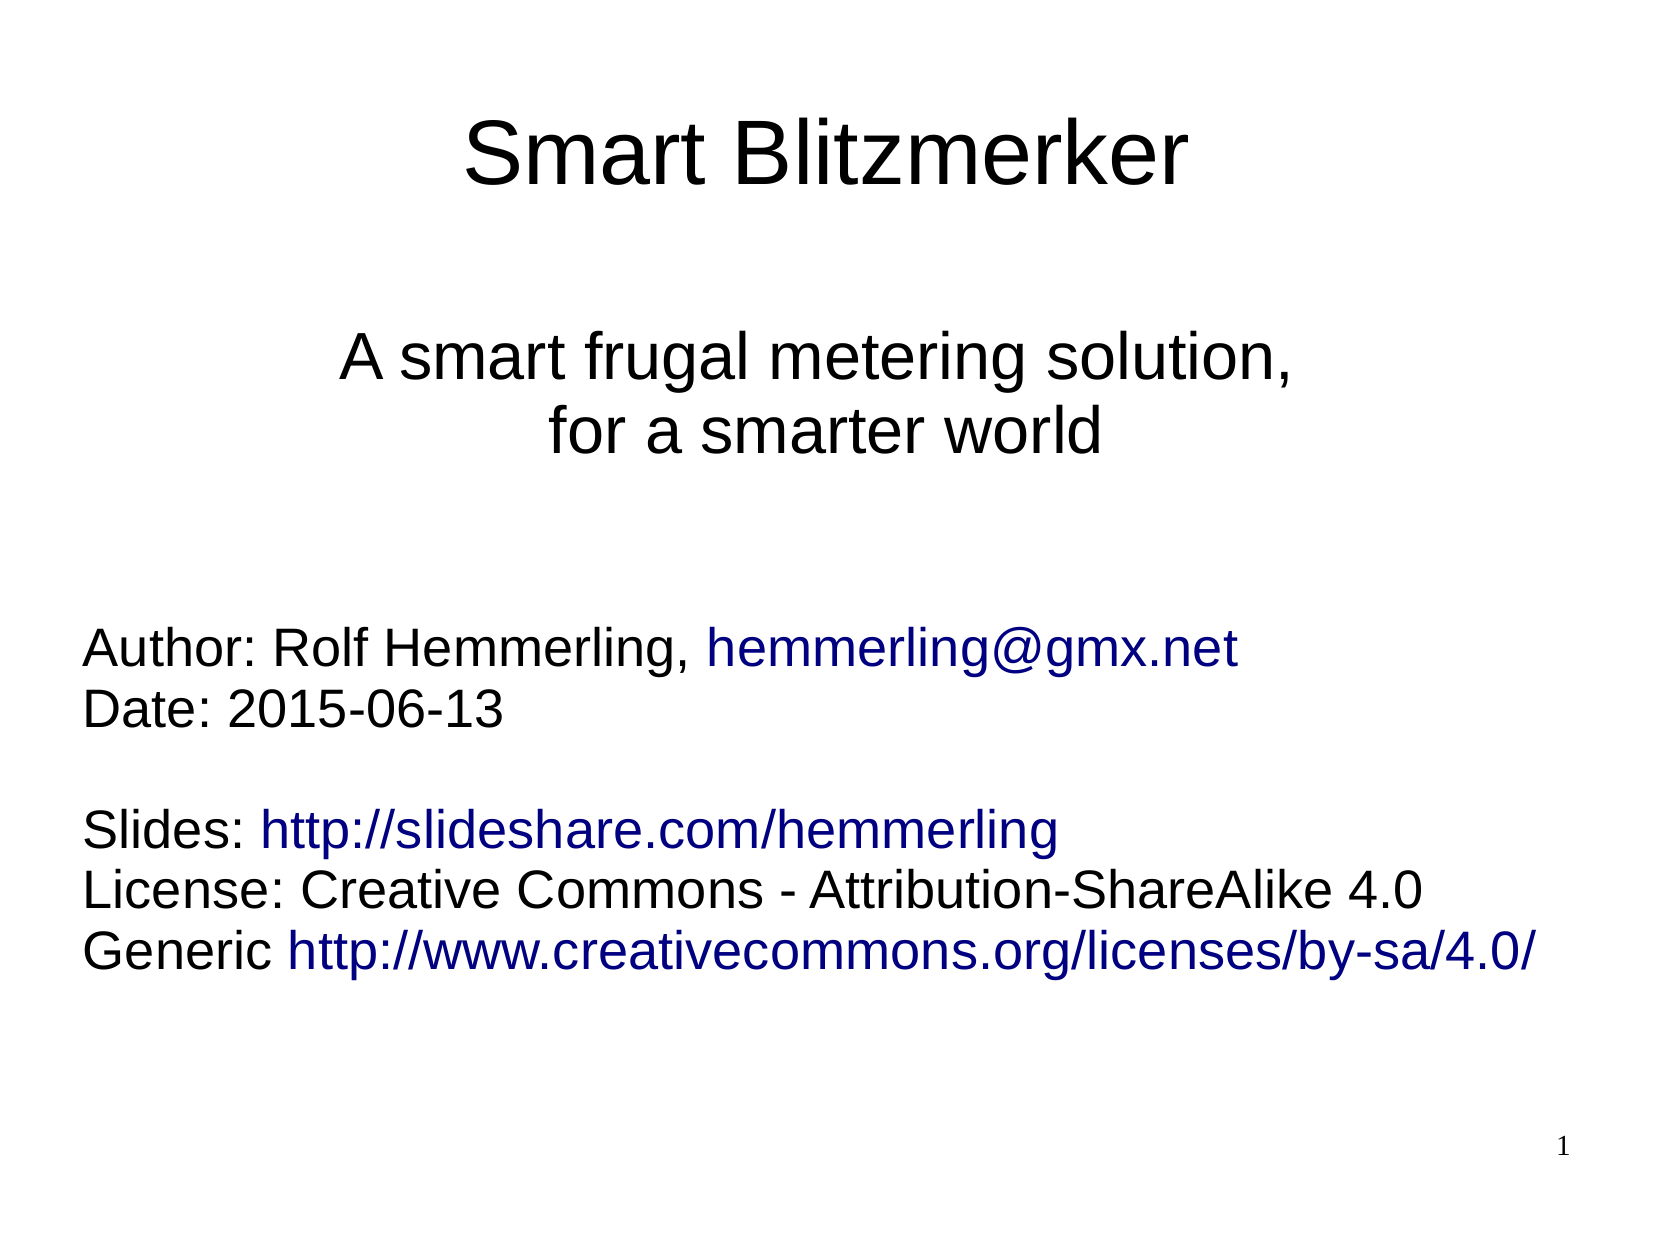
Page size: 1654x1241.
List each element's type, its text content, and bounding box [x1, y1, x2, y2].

title Smart Blitzmerker [82, 49, 1571, 257]
subtitle A smart frugal metering solution, for a smarter world Author: Rolf Hemmerling, hemmerling@gmx.net Date: 2015-06-13 Slides: http://slideshare.com/hemmerling License: Creative Commons - Attribution-ShareAlike 4.0 Generic http://www.creativecommons.org/licenses/by-sa/4.0/ [82, 290, 1571, 1010]
